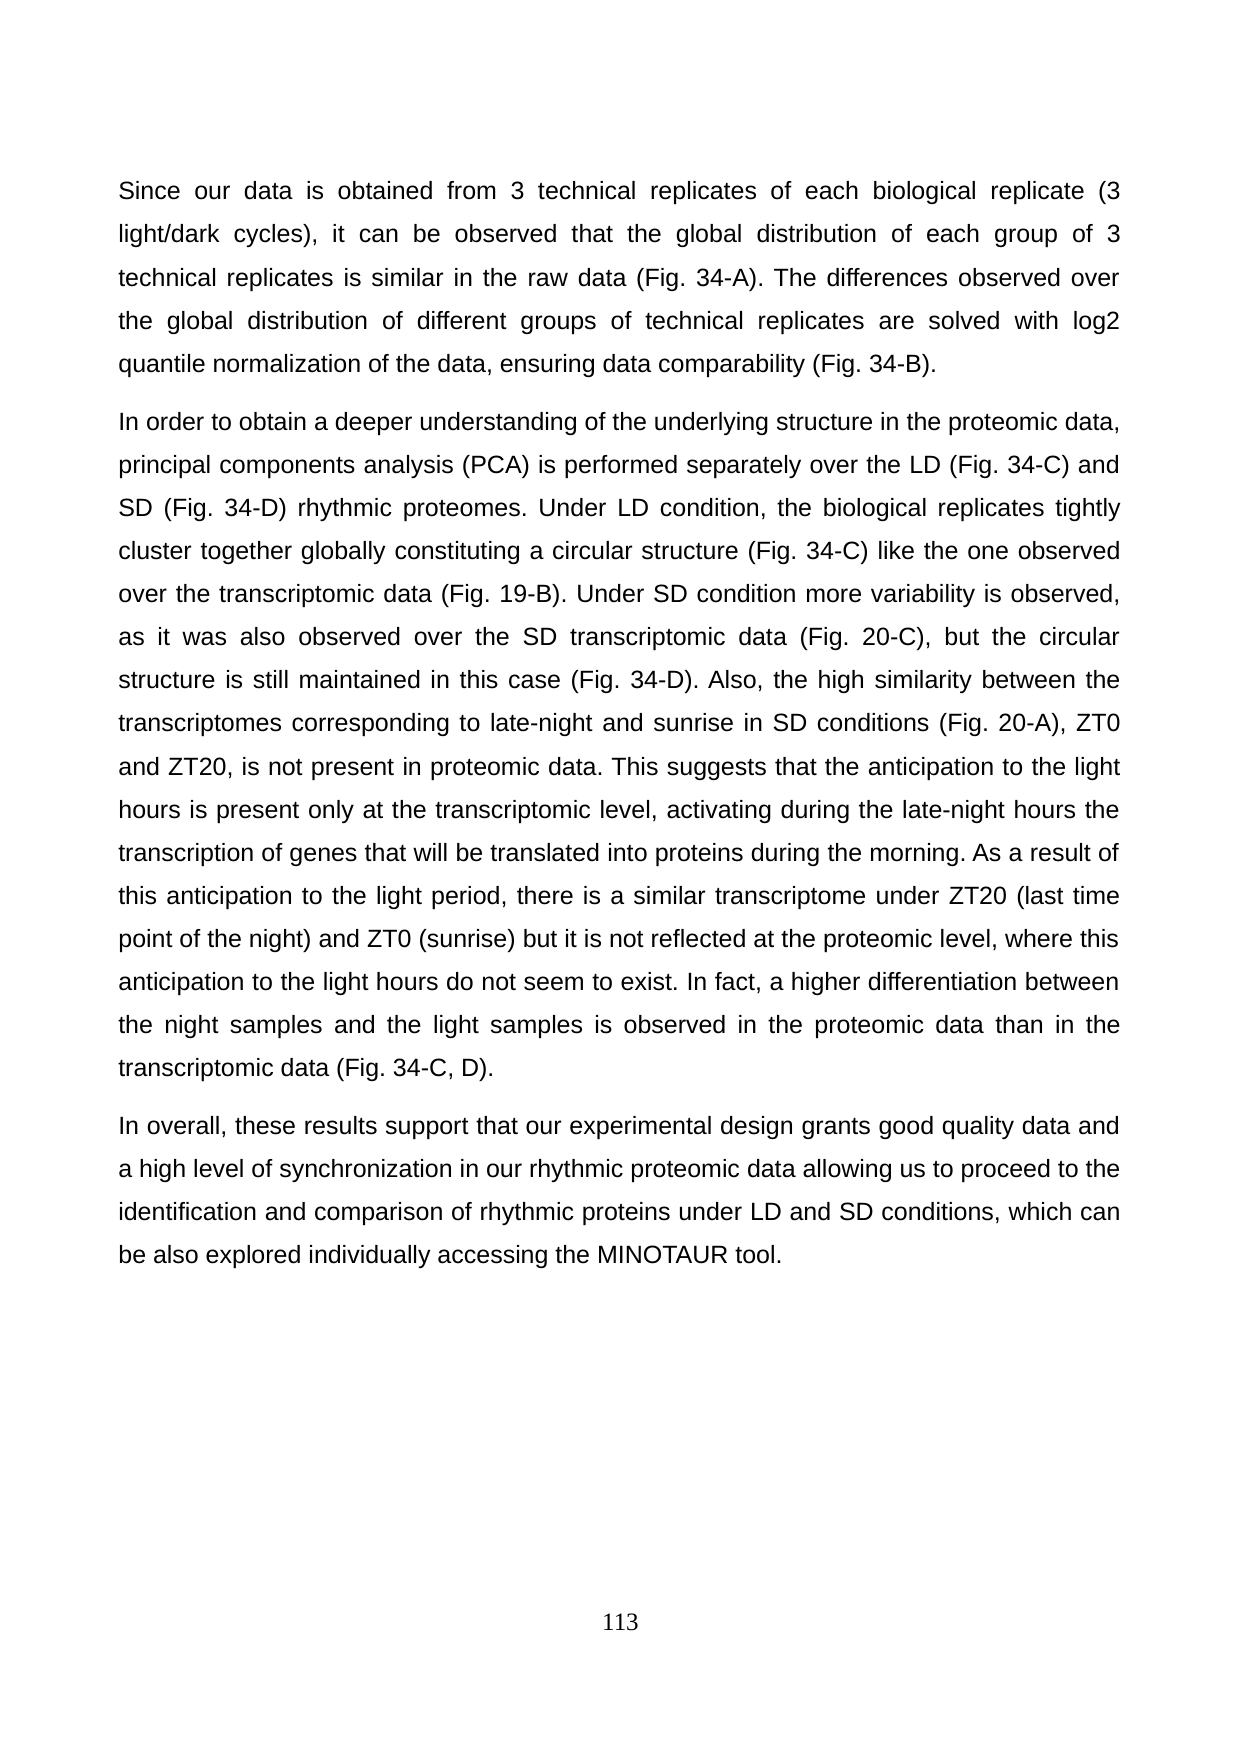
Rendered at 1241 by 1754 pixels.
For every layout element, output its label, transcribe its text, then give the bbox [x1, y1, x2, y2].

text In overall, these results support that our experimental design grants good quality data and a high level of synchronization in our rhythmic proteomic data allowing us to proceed to the identification and comparison of rhythmic proteins under LD and SD conditions, which can be also explored individually accessing the MINOTAUR tool. [118, 1111, 1122, 1269]
text In order to obtain a deeper understanding of the underlying structure in the proteomic data, principal components analysis (PCA) is performed separately over the LD (Fig. 34-C) and SD (Fig. 34-D) rhythmic proteomes. Under LD condition, the biological replicates tightly cluster together globally constituting a circular structure (Fig. 34-C) like the one observed over the transcriptomic data (Fig. 19-B). Under SD condition more variability is observed, as it was also observed over the SD transcriptomic data (Fig. 20-C), but the circular structure is still maintained in this case (Fig. 34-D). Also, the high similarity between the transcriptomes corresponding to late-night and sunrise in SD conditions (Fig. 20-A), ZT0 and ZT20, is not present in proteomic data. This suggests that the anticipation to the light hours is present only at the transcriptomic level, activating during the late-night hours the transcription of genes that will be translated into proteins during the morning. As a result of this anticipation to the light period, there is a similar transcriptome under ZT20 (last time point of the night) and ZT0 (sunrise) but it is not reflected at the proteomic level, where this anticipation to the light hours do not seem to exist. In fact, a higher differentiation between the night samples and the light samples is observed in the proteomic data than in the transcriptomic data (Fig. 34-C, D). [118, 407, 1122, 1082]
text Since our data is obtained from 3 technical replicates of each biological replicate (3 light/dark cycles), it can be observed that the global distribution of each group of 3 technical replicates is similar in the raw data (Fig. 34-A). The differences observed over the global distribution of different groups of technical replicates are solved with log2 quantile normalization of the data, ensuring data comparability (Fig. 34-B). [118, 176, 1122, 378]
